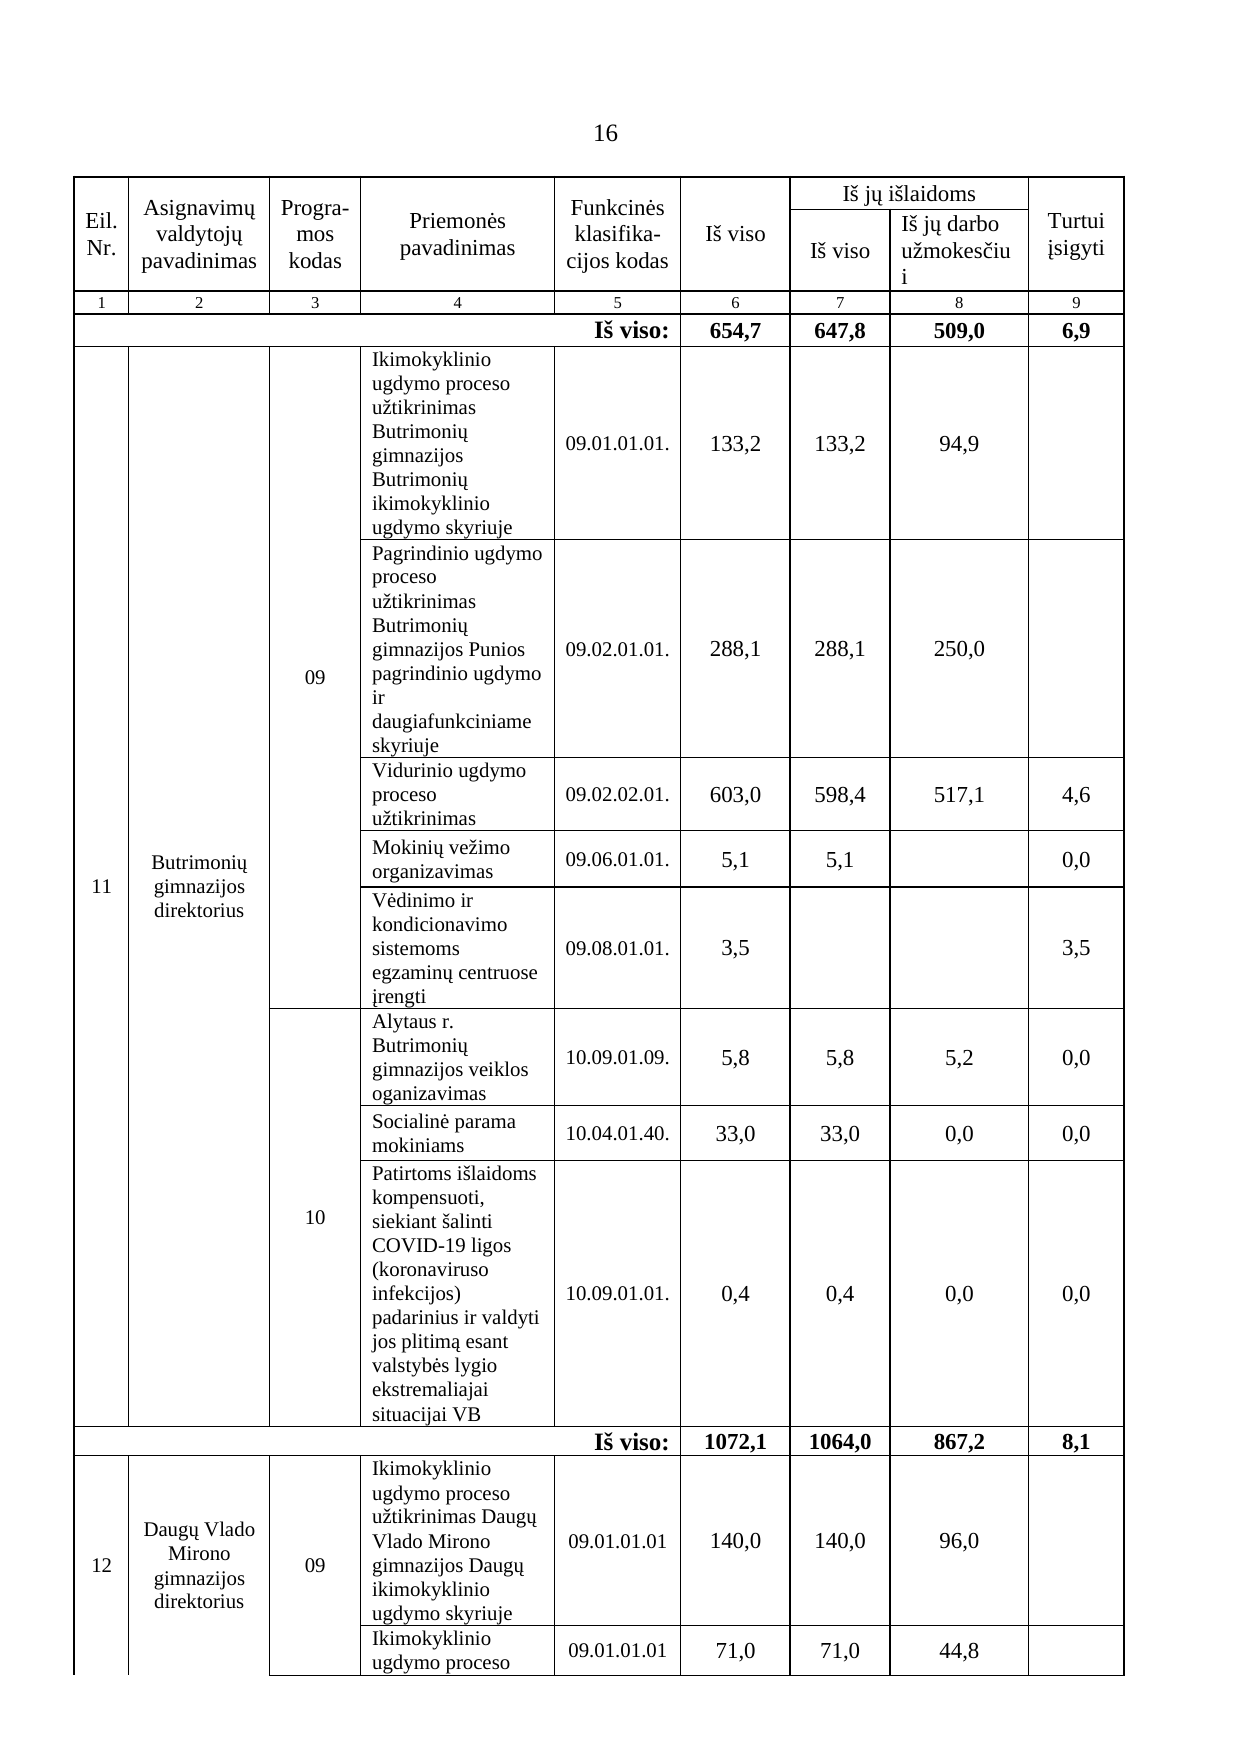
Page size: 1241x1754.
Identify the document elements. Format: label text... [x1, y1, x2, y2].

table_cell 12 [75, 1456, 128, 1674]
table_cell 509,0 [891, 315, 1028, 346]
table_cell 71,0 [681, 1626, 789, 1674]
table_cell 09.01.01.01 [555, 1626, 680, 1674]
table_cell 33,0 [681, 1106, 789, 1160]
table_cell 0,0 [891, 1161, 1028, 1426]
table_cell 10.09.01.01. [555, 1161, 680, 1426]
table_cell 598,4 [791, 758, 889, 830]
table_cell 10 [270, 1009, 360, 1426]
table_cell 133,2 [791, 347, 889, 539]
table_cell 09.08.01.01. [555, 888, 680, 1008]
table_cell Butrimonių gimnazijos direktorius [129, 347, 269, 1426]
table_cell 09 [270, 347, 360, 1008]
table_cell 7 [791, 292, 889, 313]
table_cell 5,8 [791, 1009, 889, 1105]
table_cell 0,4 [681, 1161, 789, 1426]
table_cell 1064,0 [791, 1427, 889, 1455]
table_header Turtui įsigyti [1029, 178, 1123, 289]
table_cell [891, 831, 1028, 886]
table_header Iš jų išlaidoms [791, 178, 1028, 208]
table_cell 09.01.01.01 [555, 1456, 680, 1625]
table_cell 4,6 [1029, 758, 1123, 830]
table_cell Pagrindinio ugdymo proceso užtikrinimas Butrimonių gimnazijos Punios pagrindinio ugdymo ir daugiafunkciniame skyriuje [361, 540, 554, 757]
table_cell 603,0 [681, 758, 789, 830]
table_cell [1029, 347, 1123, 539]
table_cell 5,1 [681, 831, 789, 886]
table_cell [1029, 540, 1123, 757]
table_cell 94,9 [891, 347, 1028, 539]
table_cell 3 [270, 292, 360, 313]
table_cell 6,9 [1029, 315, 1123, 346]
table_cell 10.04.01.40. [555, 1106, 680, 1160]
table_cell 0,0 [1029, 831, 1123, 886]
table_cell 133,2 [681, 347, 789, 539]
table_header Progra-mos kodas [270, 178, 360, 289]
table_cell Iš viso: [75, 1427, 680, 1455]
table_cell 140,0 [681, 1456, 789, 1625]
table_cell 5,8 [681, 1009, 789, 1105]
table_cell 288,1 [681, 540, 789, 757]
table_cell 0,0 [891, 1106, 1028, 1160]
table_cell Ikimokyklinio ugdymo proceso [361, 1626, 554, 1674]
table_cell 517,1 [891, 758, 1028, 830]
table_cell 1 [75, 292, 128, 313]
table_cell 6 [681, 292, 789, 313]
table_cell Iš viso [791, 210, 889, 289]
table_cell 0,0 [1029, 1161, 1123, 1426]
table_cell 5 [555, 292, 680, 313]
table_cell 09 [270, 1456, 360, 1674]
table_cell 44,8 [891, 1626, 1028, 1674]
table_cell Vėdinimo ir kondicionavimo sistemoms egzaminų centruose įrengti [361, 888, 554, 1008]
table_cell 250,0 [891, 540, 1028, 757]
table_header Eil. Nr. [75, 178, 128, 289]
table_cell 0,4 [791, 1161, 889, 1426]
table_cell [1029, 1456, 1123, 1625]
table_cell Vidurinio ugdymo proceso užtikrinimas [361, 758, 554, 830]
table_cell [891, 888, 1028, 1008]
table_cell Alytaus r. Butrimonių gimnazijos veiklos oganizavimas [361, 1009, 554, 1105]
table_cell Ikimokyklinio ugdymo proceso užtikrinimas Daugų Vlado Mirono gimnazijos Daugų ikimokyklinio ugdymo skyriuje [361, 1456, 554, 1625]
table_cell [791, 888, 889, 1008]
table_header Priemonės pavadinimas [361, 178, 554, 289]
table_cell 4 [361, 292, 554, 313]
table_cell Mokinių vežimo organizavimas [361, 831, 554, 886]
table_header Funkcinės klasifika-cijos kodas [555, 178, 680, 289]
table_header Asignavimų valdytojų pavadinimas [129, 178, 269, 289]
table_header Iš viso [681, 178, 789, 289]
table_cell 3,5 [681, 888, 789, 1008]
table_cell 71,0 [791, 1626, 889, 1674]
table_cell 09.01.01.01. [555, 347, 680, 539]
table_cell 09.06.01.01. [555, 831, 680, 886]
table_cell 5,2 [891, 1009, 1028, 1105]
table_cell 5,1 [791, 831, 889, 886]
table_cell Socialinė parama mokiniams [361, 1106, 554, 1160]
table_cell 0,0 [1029, 1106, 1123, 1160]
table_cell 8 [891, 292, 1028, 313]
table_cell 8,1 [1029, 1427, 1123, 1455]
table_cell 140,0 [791, 1456, 889, 1625]
table_cell 09.02.01.01. [555, 540, 680, 757]
table_cell Ikimokyklinio ugdymo proceso užtikrinimas Butrimonių gimnazijos Butrimonių ikimokyklinio ugdymo skyriuje [361, 347, 554, 539]
table_cell 33,0 [791, 1106, 889, 1160]
table_cell Daugų Vlado Mirono gimnazijos direktorius [129, 1456, 269, 1674]
table_cell Iš viso: [75, 315, 680, 346]
table_cell 654,7 [681, 315, 789, 346]
table_cell 10.09.01.09. [555, 1009, 680, 1105]
table_cell 11 [75, 347, 128, 1426]
table_cell 867,2 [891, 1427, 1028, 1455]
table_cell 09.02.02.01. [555, 758, 680, 830]
table_cell Iš jų darbo užmokesčiui [891, 210, 1028, 289]
table_cell 1072,1 [681, 1427, 789, 1455]
table_cell 9 [1029, 292, 1123, 313]
table_cell 0,0 [1029, 1009, 1123, 1105]
table_cell 3,5 [1029, 888, 1123, 1008]
table_cell 2 [129, 292, 269, 313]
table_cell 647,8 [791, 315, 889, 346]
table_cell 96,0 [891, 1456, 1028, 1625]
table_cell [1029, 1626, 1123, 1674]
table_cell Patirtoms išlaidoms kompensuoti, siekiant šalinti COVID-19 ligos (koronaviruso infekcijos) padarinius ir valdyti jos plitimą esant valstybės lygio ekstremaliajai situacijai VB [361, 1161, 554, 1426]
table_cell 288,1 [791, 540, 889, 757]
